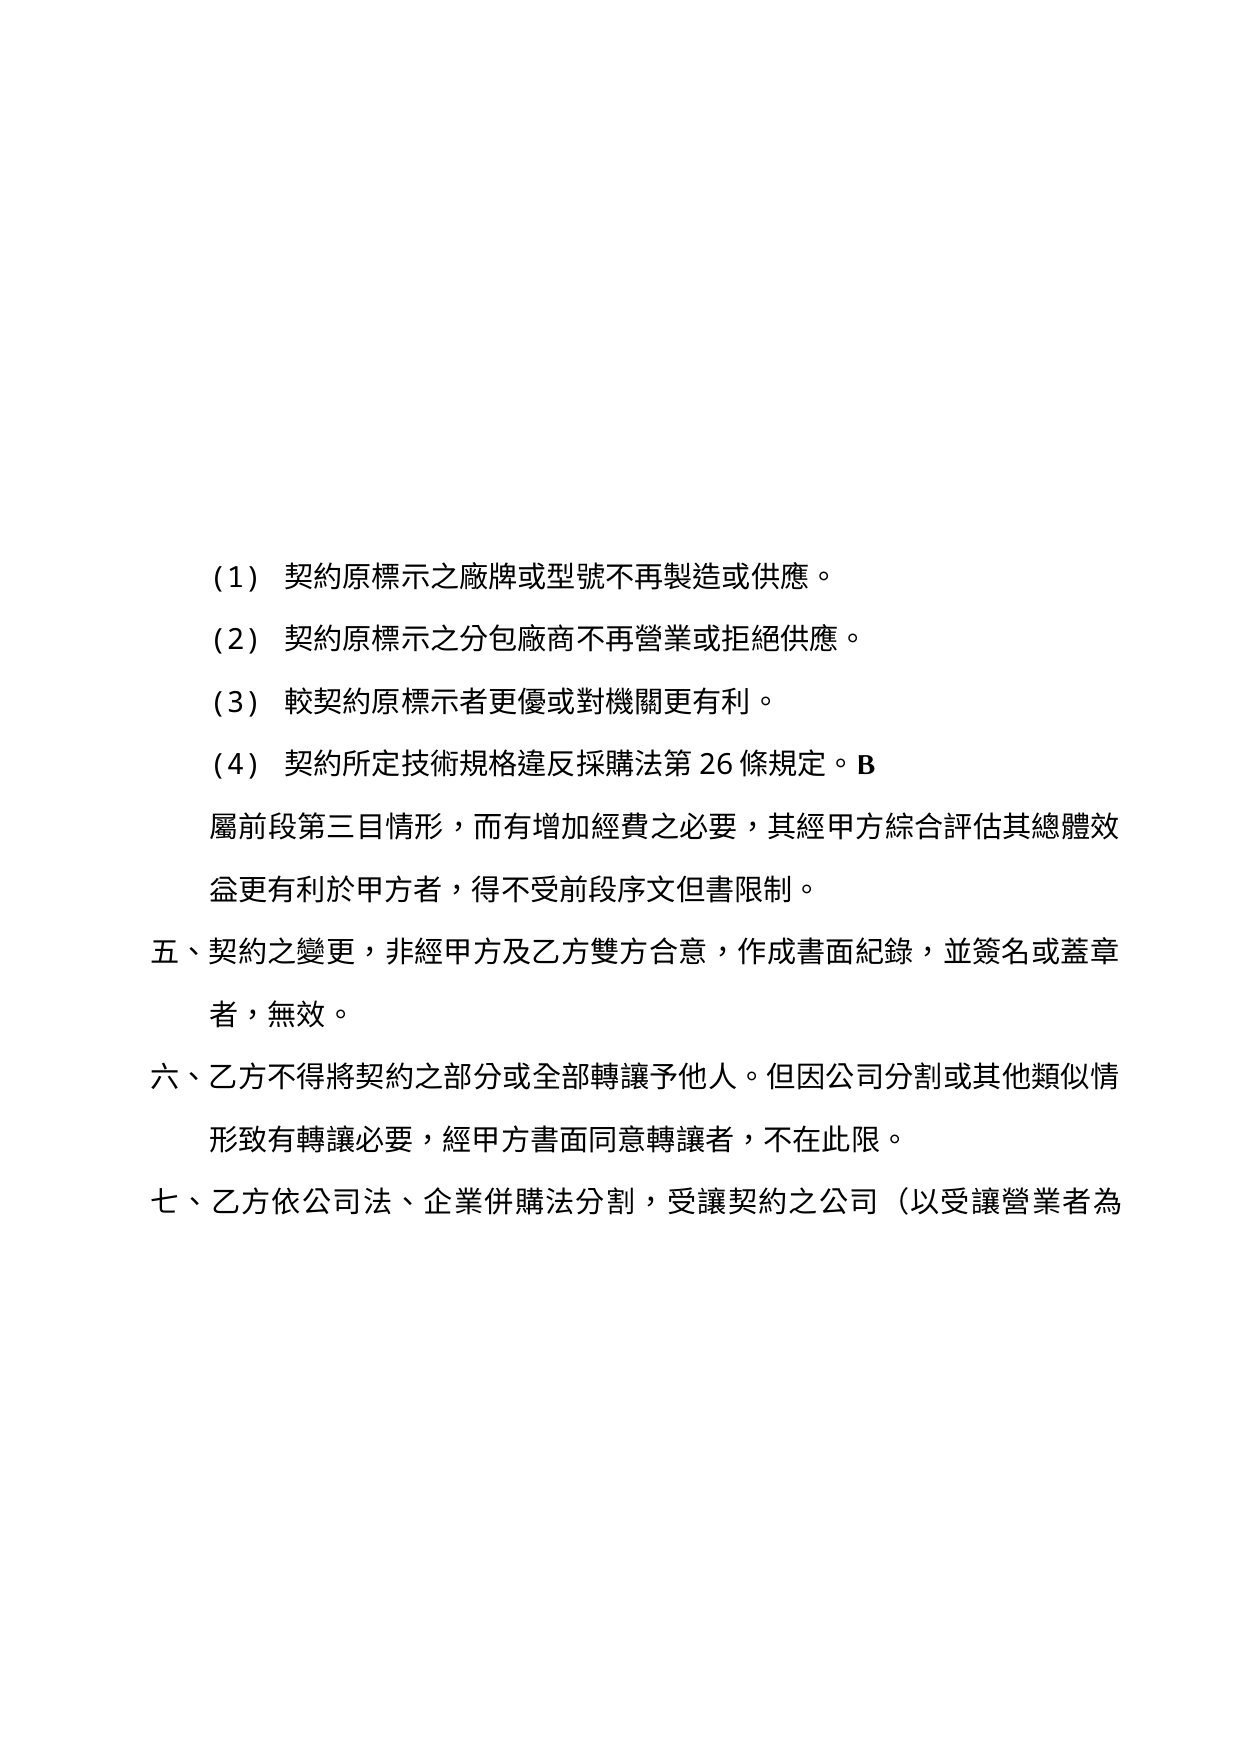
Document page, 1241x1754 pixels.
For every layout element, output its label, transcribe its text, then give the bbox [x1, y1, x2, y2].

list 契約所定技術規格違反採購法第26條規定。 [209, 721, 1122, 783]
list 契約原標示之分包廠商不再營業或拒絕供應。 [209, 596, 1122, 658]
text 屬前段第三目情形，而有增加經費之必要，其經甲方綜合評估其總體效益更有利於甲方者，得不受前段序文但書限制。 [209, 783, 1122, 908]
list 較契約原標示者更優或對機關更有利。 [209, 658, 1122, 721]
list 契約原標示之廠牌或型號不再製造或供應。 [209, 533, 1122, 596]
text 六、乙方不得將契約之部分或全部轉讓予他人。但因公司分割或其他類似情形致有轉讓必要，經甲方書面同意轉讓者，不在此限。 [150, 1033, 1122, 1158]
text 七、乙方依公司法、企業併購法分割，受讓契約之公司（以受讓營業者為 [150, 1158, 1122, 1221]
text 五、契約之變更，非經甲方及乙方雙方合意，作成書面紀錄，並簽名或蓋章者，無效。 [150, 908, 1122, 1033]
